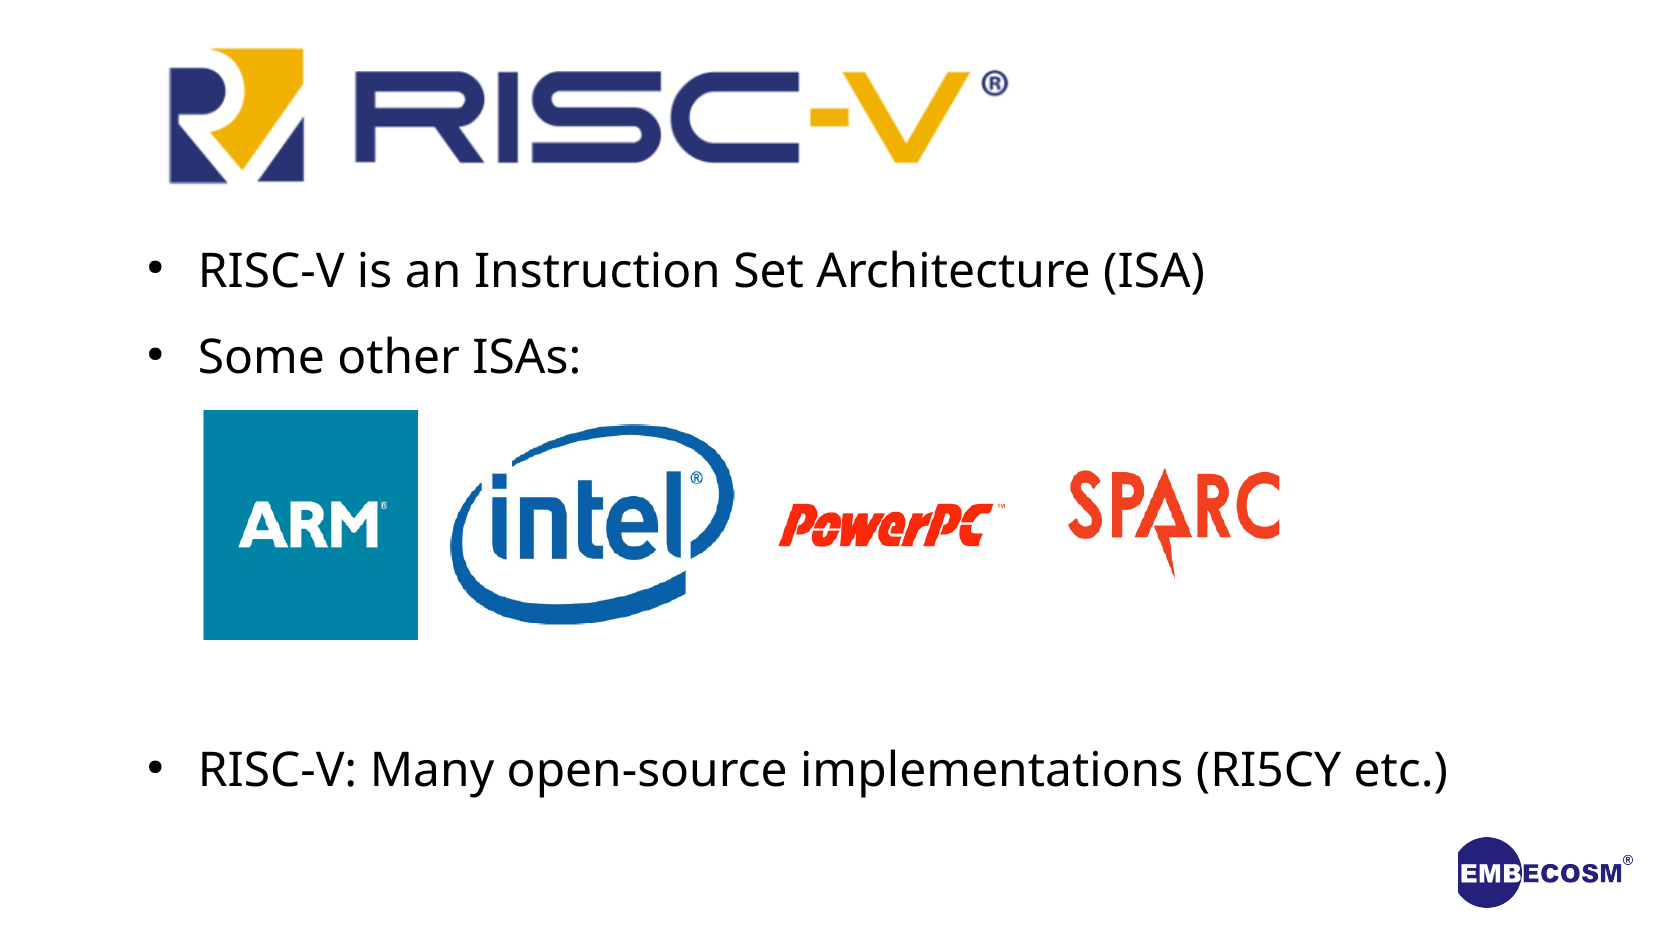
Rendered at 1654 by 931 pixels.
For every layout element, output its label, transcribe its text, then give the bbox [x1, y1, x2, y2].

picture [129, 23, 1023, 211]
picture [1458, 837, 1633, 908]
picture [181, 377, 1323, 674]
list RISC-V is an Instruction Set Architecture (ISA) Some other ISAs: RISC-V: Many open-source implementations (RI5CY etc.) [129, 236, 1571, 804]
